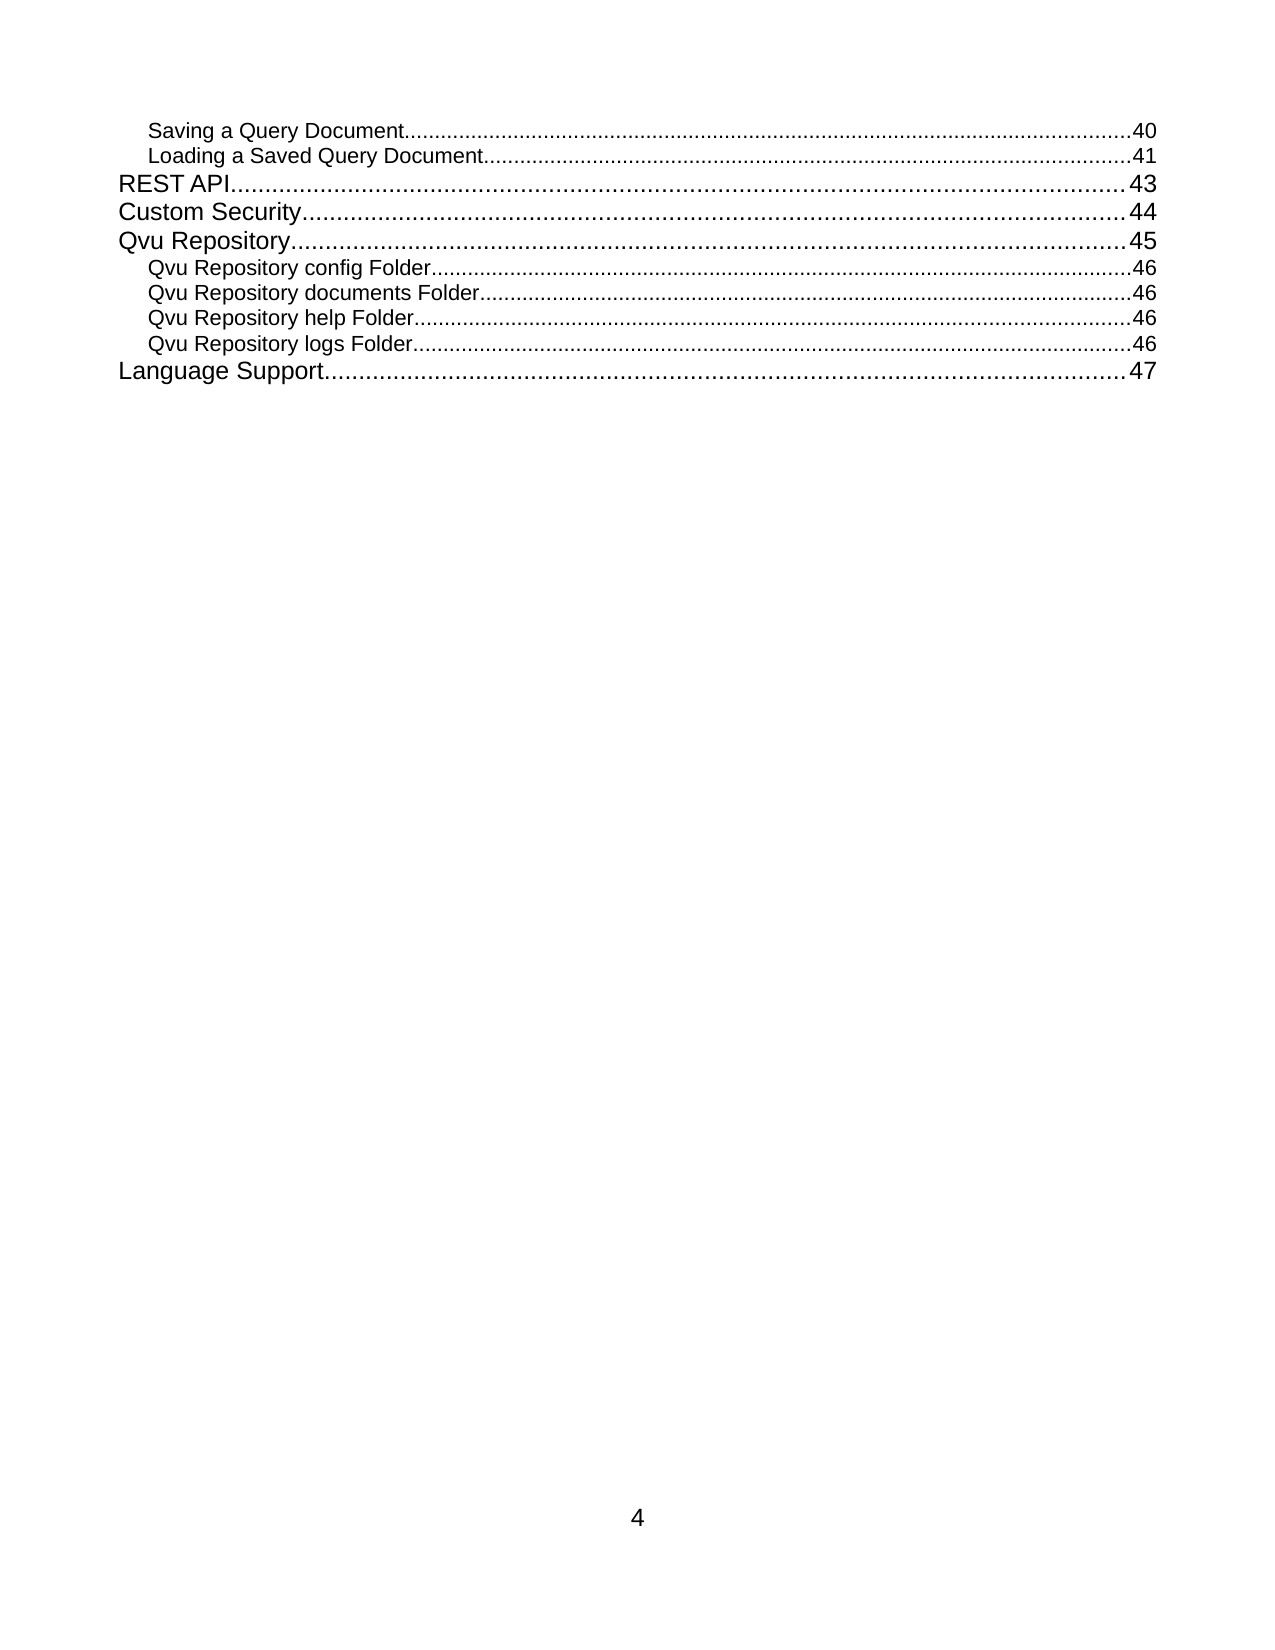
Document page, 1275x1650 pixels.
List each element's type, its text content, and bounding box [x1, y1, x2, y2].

text Saving a Query Document 40 [148, 118, 1157, 143]
text Custom Security 44 [118, 197, 1157, 226]
text REST API 43 [118, 168, 1157, 197]
text Language Support 47 [118, 356, 1157, 384]
text Qvu Repository help Folder 46 [148, 305, 1157, 330]
text Qvu Repository config Folder 46 [148, 255, 1157, 280]
text Qvu Repository documents Folder 46 [148, 280, 1157, 305]
text Loading a Saved Query Document 41 [148, 143, 1157, 168]
text Qvu Repository 45 [118, 226, 1157, 255]
text Qvu Repository logs Folder 46 [148, 330, 1157, 356]
